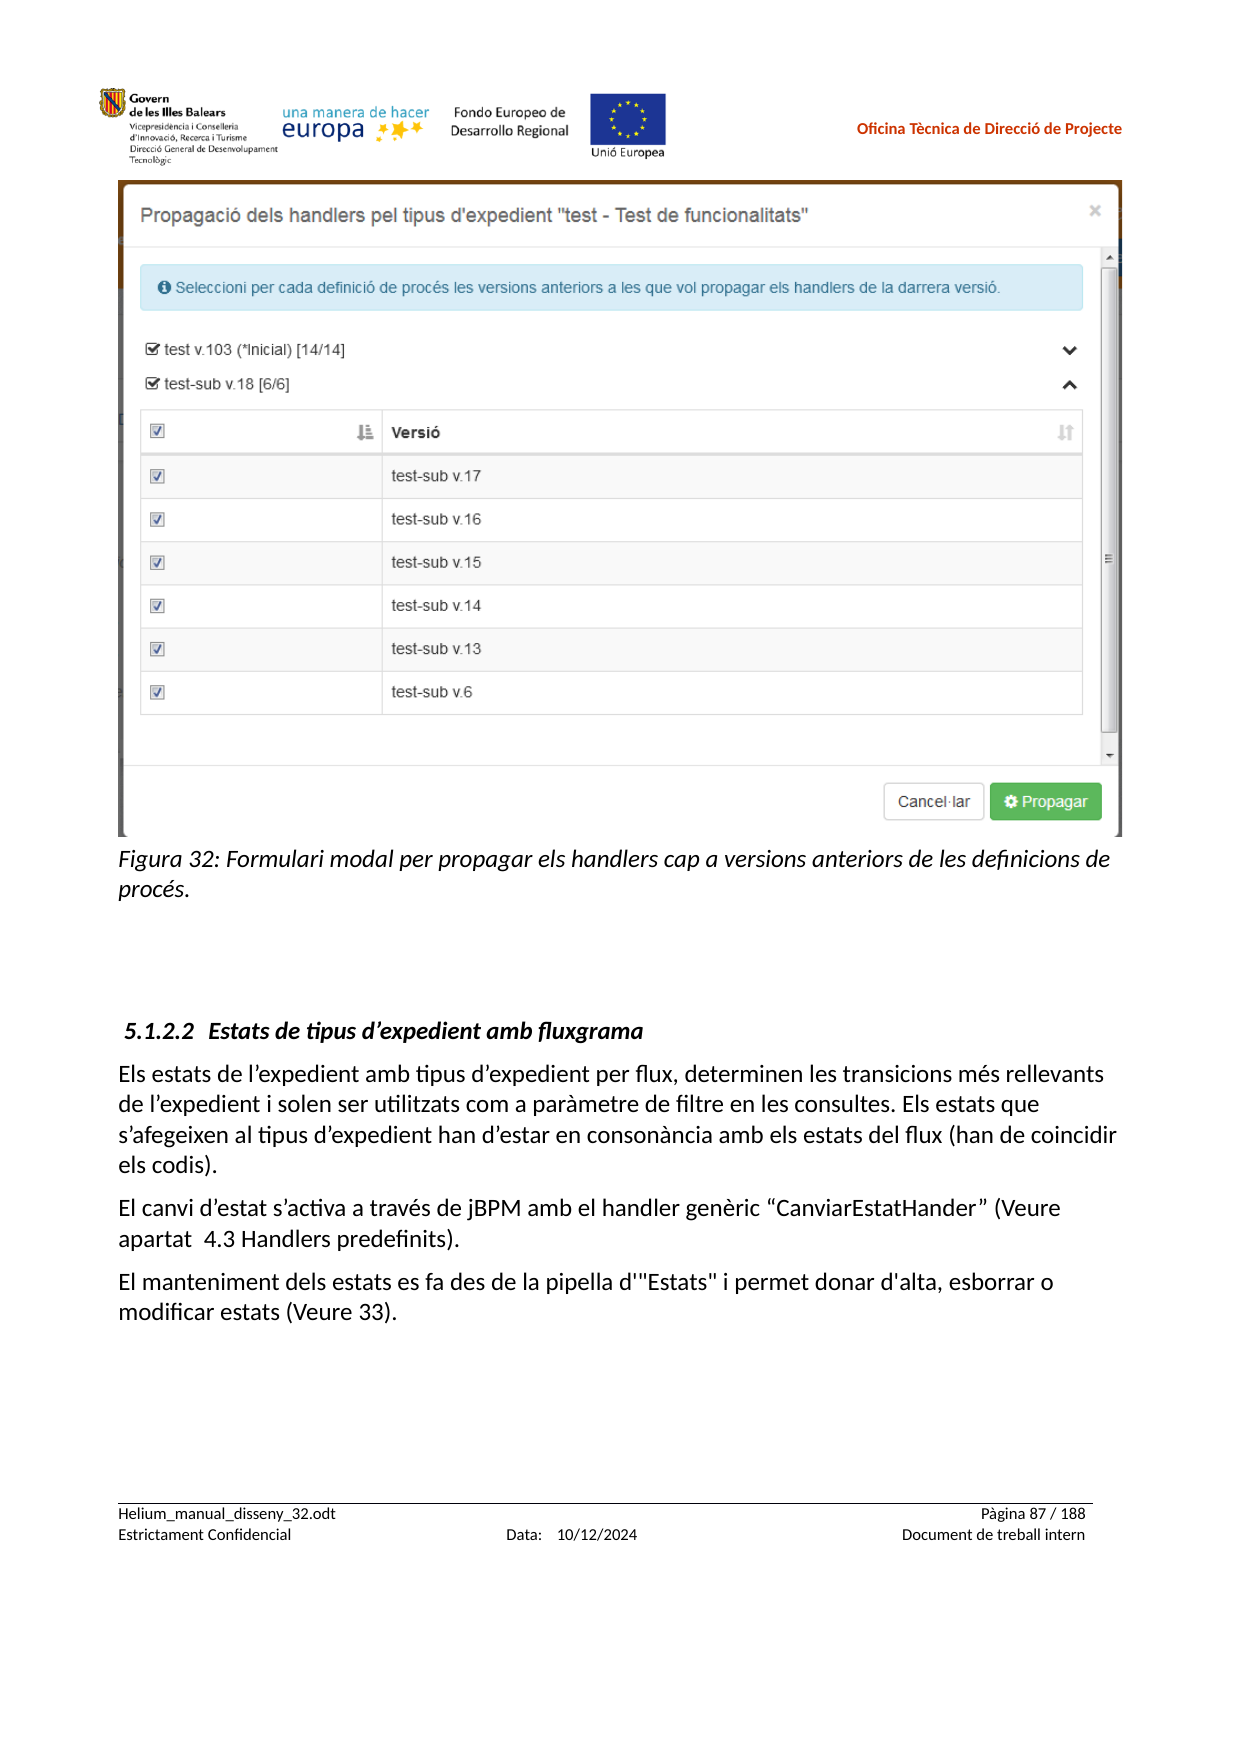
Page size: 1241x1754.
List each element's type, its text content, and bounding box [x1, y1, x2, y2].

text El canvi d’estat s’activa a través de jBPM amb el handler genèric “CanviarEstatHander” (Veure apartat 4.3 Handlers predefinits). [118, 1192, 1122, 1253]
picture [118, 180, 1123, 837]
text El manteniment dels estats es fa des de la pipella d'"Estats" i permet donar d'alta, esborrar o modificar estats (Veure 33). [118, 1266, 1122, 1327]
picture [99, 87, 668, 166]
text Figura 32: Formulari modal per propagar els handlers cap a versions anteriors de les definicions de procés. [118, 837, 1122, 904]
subtitle Estats de tipus d’expedient amb fluxgrama [118, 1015, 1122, 1045]
text Els estats de l’expedient amb tipus d’expedient per flux, determinen les transicions més rellevants de l’expedient i solen ser utilitzats com a paràmetre de filtre en les consultes. Els estats que s’afegeixen al tipus d’expedient han d’estar en consonància amb els estats del flux (han de coincidir els codis). [118, 1058, 1122, 1180]
